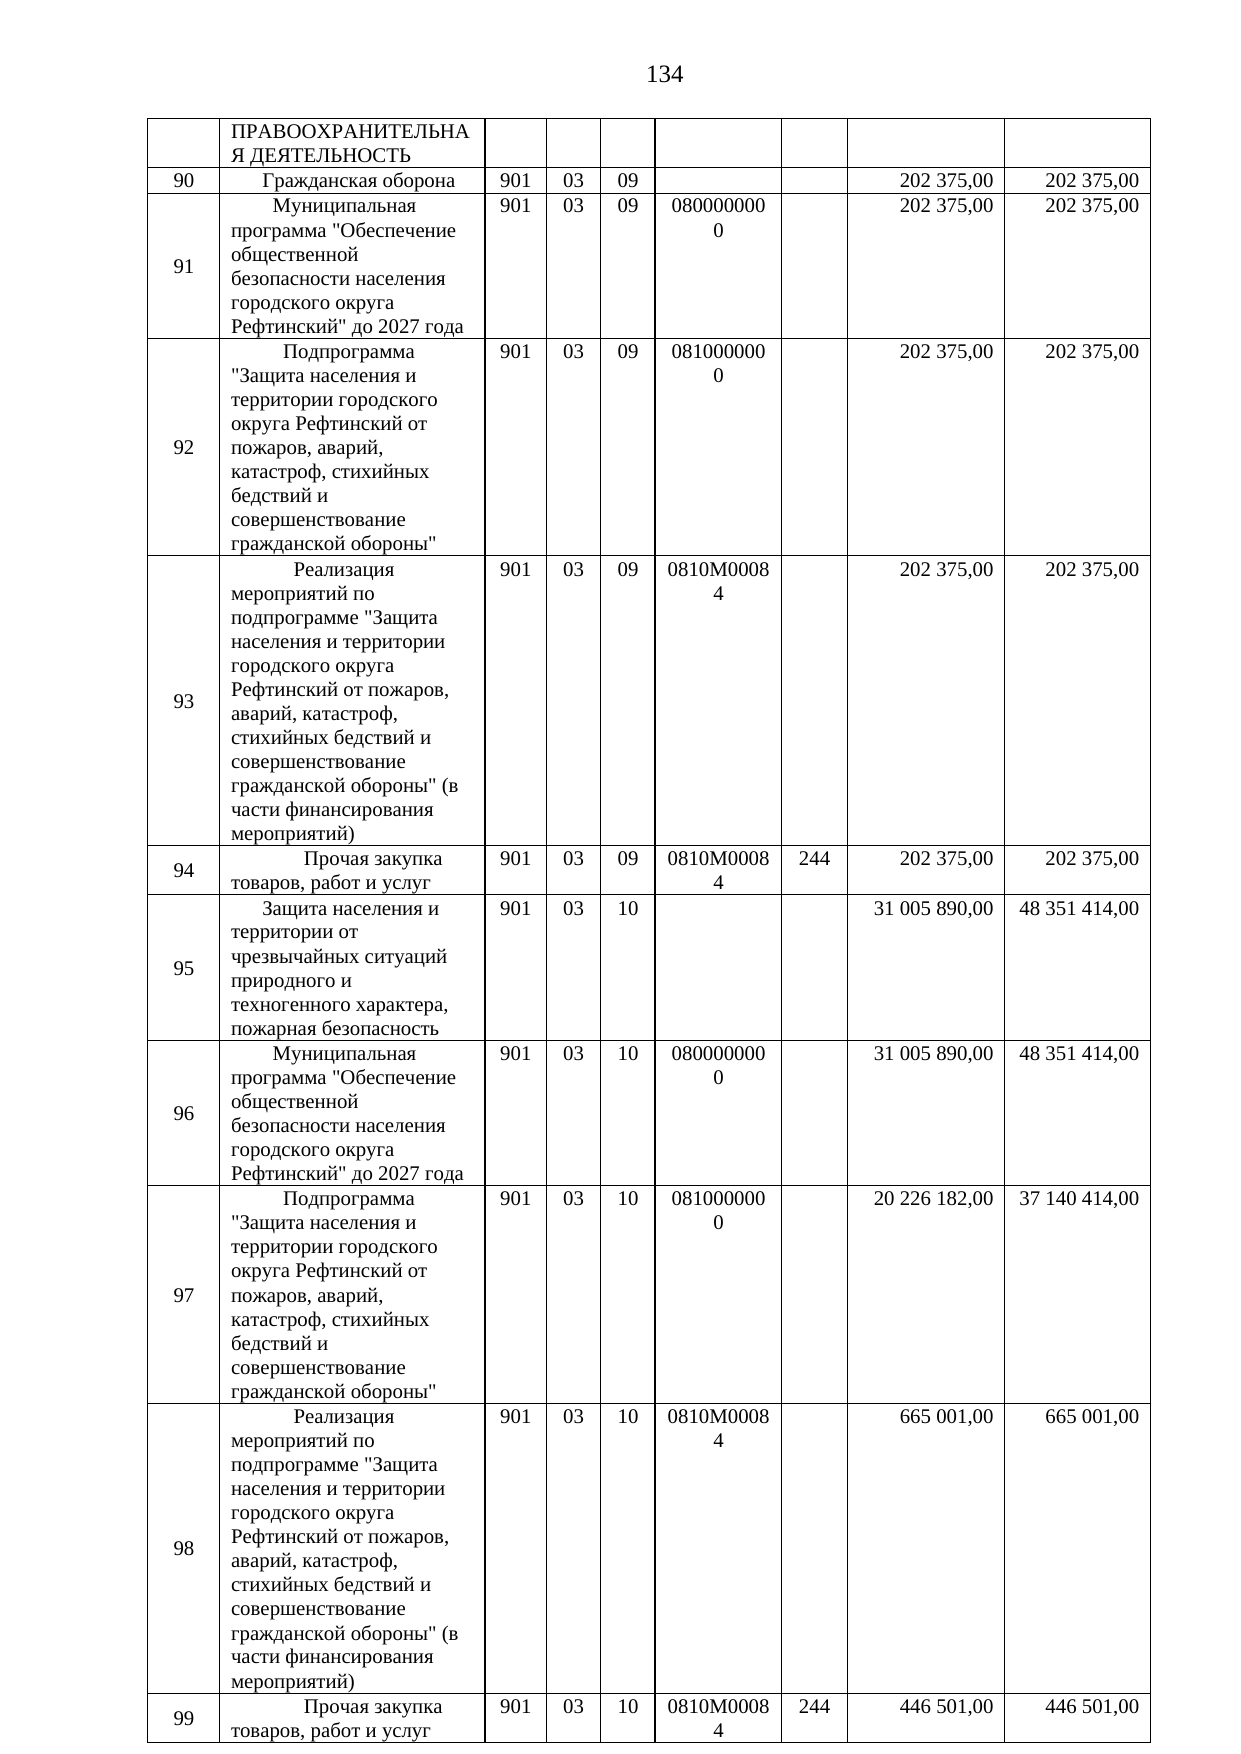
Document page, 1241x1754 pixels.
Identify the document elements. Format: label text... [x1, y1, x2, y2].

table_cell 202 375,00 [848, 194, 1004, 338]
table_cell 202 375,00 [848, 339, 1004, 555]
table_cell 03 [547, 168, 600, 192]
table_cell Реализация мероприятий по подпрограмме "Защита населения и территории городского округа Рефтинский от пожаров, аварий, катастроф, стихийных бедствий и совершенствование гражданской обороны" (в части финансирования мероприятий) [220, 556, 484, 845]
table_cell [782, 168, 847, 192]
table_cell [782, 1186, 847, 1403]
table_cell 20 226 182,00 [848, 1186, 1004, 1403]
table_cell 0800000000 [656, 194, 781, 338]
table_cell 03 [547, 1041, 600, 1185]
table_cell [848, 119, 1004, 167]
table_cell [782, 1041, 847, 1185]
table_cell [486, 119, 546, 167]
table_cell Подпрограмма "Защита населения и территории городского округа Рефтинский от пожаров, аварий, катастроф, стихийных бедствий и совершенствование гражданской обороны" [220, 1186, 484, 1403]
table_cell 98 [148, 1404, 219, 1693]
table_cell 37 140 414,00 [1005, 1186, 1150, 1403]
table_cell 901 [486, 168, 546, 192]
table_cell 09 [601, 556, 654, 845]
table_cell 901 [486, 339, 546, 555]
table_cell [782, 339, 847, 555]
table_cell 10 [601, 895, 654, 1040]
table_cell [782, 194, 847, 338]
table_cell 10 [601, 1404, 654, 1693]
table_cell 202 375,00 [848, 168, 1004, 192]
table_cell 94 [148, 846, 219, 894]
table_cell 244 [782, 846, 847, 894]
table_cell 202 375,00 [1005, 194, 1150, 338]
table_cell Прочая закупка товаров, работ и услуг [220, 1694, 484, 1742]
table_cell 03 [547, 556, 600, 845]
table_cell 202 375,00 [1005, 168, 1150, 192]
table_cell [1005, 119, 1150, 167]
table_cell 31 005 890,00 [848, 895, 1004, 1040]
table_cell 202 375,00 [1005, 846, 1150, 894]
table_cell 0810000000 [656, 1186, 781, 1403]
table_cell [656, 168, 781, 192]
table_cell 09 [601, 339, 654, 555]
table_cell Подпрограмма "Защита населения и территории городского округа Рефтинский от пожаров, аварий, катастроф, стихийных бедствий и совершенствование гражданской обороны" [220, 339, 484, 555]
table_cell 03 [547, 1694, 600, 1742]
table_cell 09 [601, 168, 654, 192]
table_cell 202 375,00 [1005, 339, 1150, 555]
table_cell Защита населения и территории от чрезвычайных ситуаций природного и техногенного характера, пожарная безопасность [220, 895, 484, 1040]
table_cell 901 [486, 846, 546, 894]
table_cell [656, 895, 781, 1040]
table_cell 901 [486, 194, 546, 338]
table_cell 03 [547, 339, 600, 555]
table_cell 03 [547, 1404, 600, 1693]
table_cell 10 [601, 1694, 654, 1742]
table_cell 0810М00084 [656, 1694, 781, 1742]
table_cell [782, 1404, 847, 1693]
table_cell [148, 119, 219, 167]
table_cell Гражданская оборона [220, 168, 484, 192]
table_cell 901 [486, 1404, 546, 1693]
table_cell 901 [486, 556, 546, 845]
table_cell 901 [486, 895, 546, 1040]
table_cell 97 [148, 1186, 219, 1403]
table_cell 0810М00084 [656, 846, 781, 894]
table_cell 446 501,00 [848, 1694, 1004, 1742]
table_cell [782, 895, 847, 1040]
table_cell 0810000000 [656, 339, 781, 555]
table_cell 244 [782, 1694, 847, 1742]
table_cell 901 [486, 1694, 546, 1742]
table_cell [782, 556, 847, 845]
table_cell Муниципальная программа "Обеспечение общественной безопасности населения городского округа Рефтинский" до 2027 года [220, 1041, 484, 1185]
table_cell Прочая закупка товаров, работ и услуг [220, 846, 484, 894]
table_cell 202 375,00 [1005, 556, 1150, 845]
table_cell 0810М00084 [656, 1404, 781, 1693]
table_cell 202 375,00 [848, 846, 1004, 894]
table_cell 90 [148, 168, 219, 192]
table_cell 446 501,00 [1005, 1694, 1150, 1742]
table_cell 03 [547, 1186, 600, 1403]
table_cell [782, 119, 847, 167]
table_cell 03 [547, 194, 600, 338]
table_cell 665 001,00 [1005, 1404, 1150, 1693]
table_cell 91 [148, 194, 219, 338]
table_cell Реализация мероприятий по подпрограмме "Защита населения и территории городского округа Рефтинский от пожаров, аварий, катастроф, стихийных бедствий и совершенствование гражданской обороны" (в части финансирования мероприятий) [220, 1404, 484, 1693]
table_cell 93 [148, 556, 219, 845]
table_cell 10 [601, 1041, 654, 1185]
table_cell 96 [148, 1041, 219, 1185]
table_cell 09 [601, 194, 654, 338]
table_cell 901 [486, 1041, 546, 1185]
table_cell 0810М00084 [656, 556, 781, 845]
table_cell 03 [547, 895, 600, 1040]
table_cell 202 375,00 [848, 556, 1004, 845]
table_cell Муниципальная программа "Обеспечение общественной безопасности населения городского округа Рефтинский" до 2027 года [220, 194, 484, 338]
table_cell [656, 119, 781, 167]
table_cell 92 [148, 339, 219, 555]
table_cell 0800000000 [656, 1041, 781, 1185]
table_cell 31 005 890,00 [848, 1041, 1004, 1185]
table_cell 901 [486, 1186, 546, 1403]
table_cell 48 351 414,00 [1005, 1041, 1150, 1185]
table_cell 03 [547, 846, 600, 894]
table_cell 09 [601, 846, 654, 894]
table_cell 10 [601, 1186, 654, 1403]
table_cell [601, 119, 654, 167]
table_cell [547, 119, 600, 167]
table_cell 95 [148, 895, 219, 1040]
table_cell 665 001,00 [848, 1404, 1004, 1693]
table_cell 99 [148, 1694, 219, 1742]
table_cell 48 351 414,00 [1005, 895, 1150, 1040]
table_cell ПРАВООХРАНИТЕЛЬНАЯ ДЕЯТЕЛЬНОСТЬ [220, 119, 484, 167]
